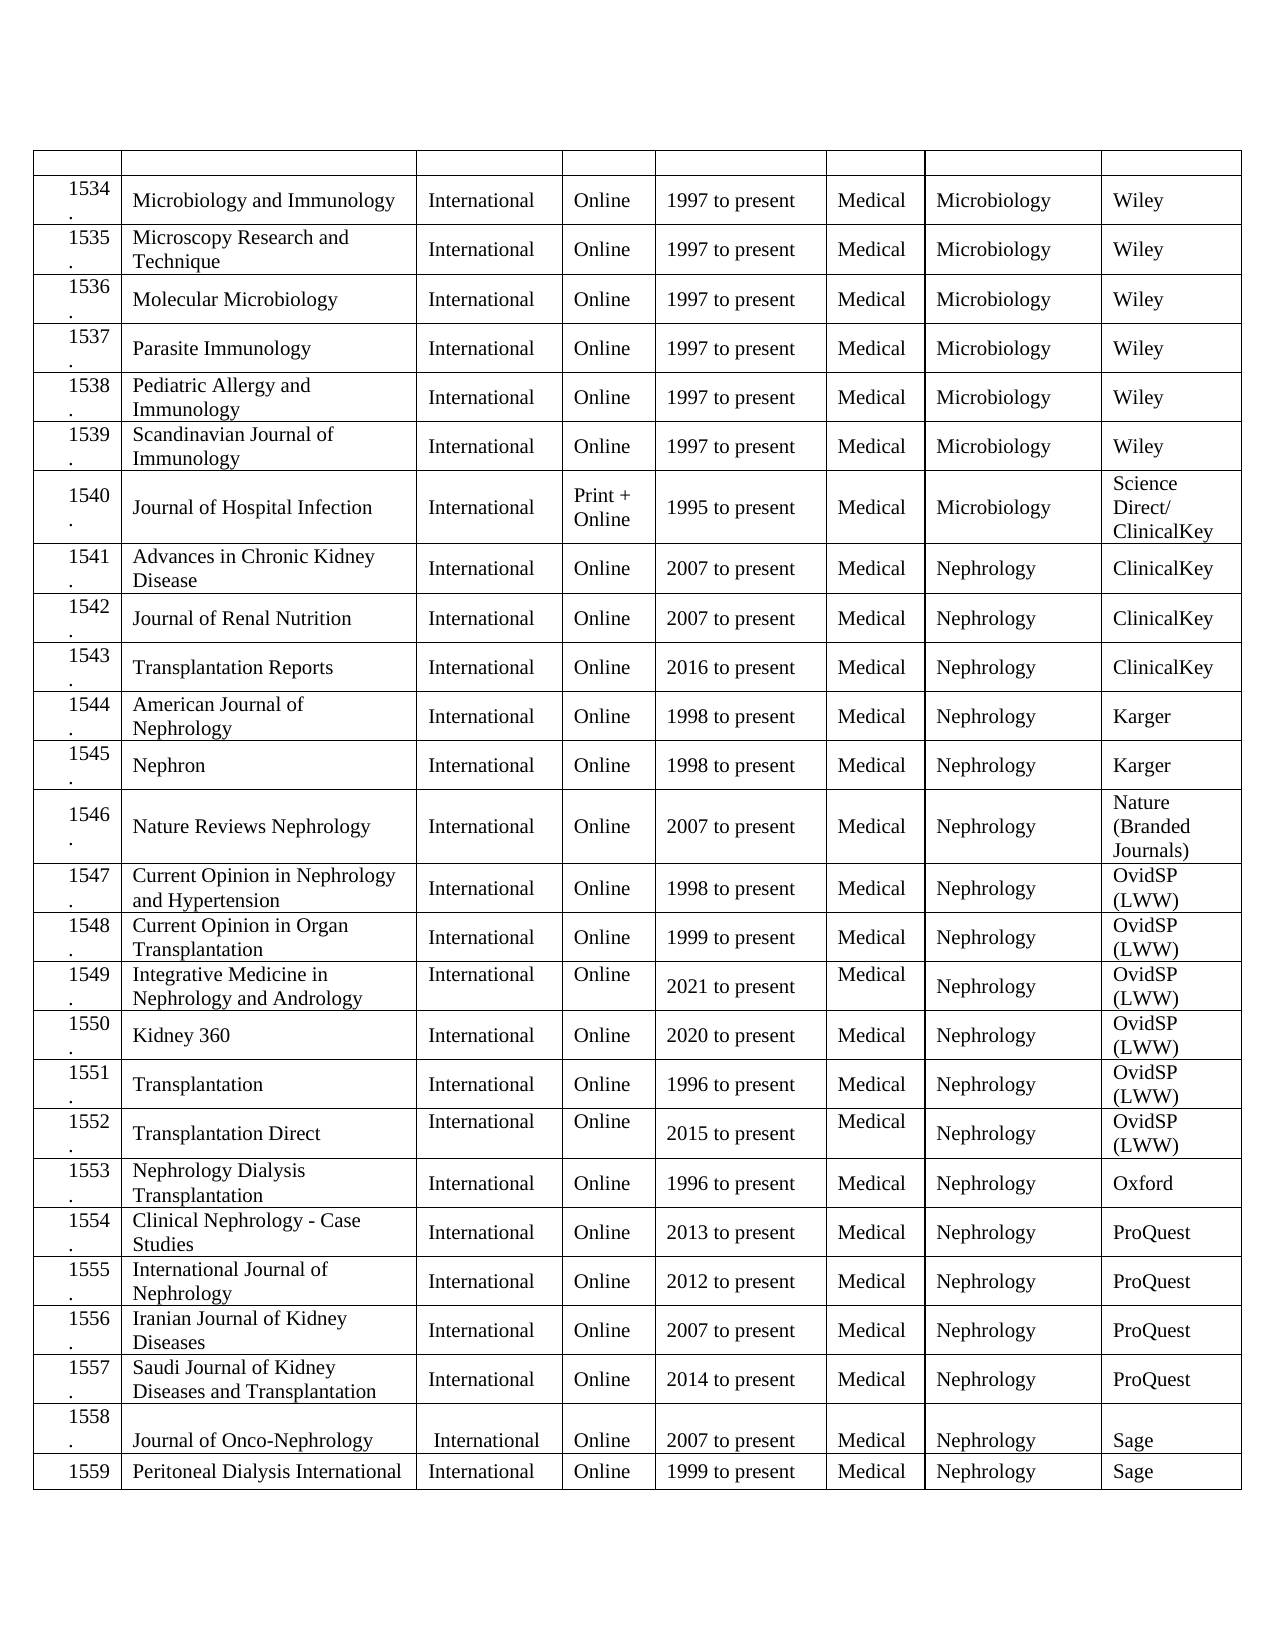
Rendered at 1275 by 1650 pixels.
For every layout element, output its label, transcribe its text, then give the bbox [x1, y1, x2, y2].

table_cell [34, 275, 121, 323]
table_cell International [417, 1257, 562, 1305]
table_cell Karger [1102, 692, 1241, 740]
table_cell Transplantation Reports [122, 643, 416, 691]
table_cell [34, 324, 121, 372]
table_cell Medical [827, 1109, 924, 1157]
table_cell Online [563, 373, 655, 421]
table_cell Nephrology [926, 790, 1101, 862]
table_cell Medical [827, 373, 924, 421]
table_cell [34, 1306, 121, 1354]
table_cell Medical [827, 594, 924, 642]
table_cell Print + Online [563, 471, 655, 543]
table_cell [34, 1208, 121, 1256]
table_cell [34, 471, 121, 543]
table_cell ProQuest [1102, 1257, 1241, 1305]
table_cell Wiley [1102, 176, 1241, 224]
table_cell Online [563, 962, 655, 1010]
table_cell 2007 to present [656, 1306, 826, 1354]
table_cell Nephrology [926, 1355, 1101, 1403]
table_cell [34, 422, 121, 470]
table_cell International [417, 913, 562, 961]
table_cell Online [563, 1454, 655, 1489]
table_cell [34, 1159, 121, 1207]
table_cell 1997 to present [656, 275, 826, 323]
table_cell Medical [827, 1454, 924, 1489]
table_cell International [417, 275, 562, 323]
table_cell Journal of Onco-Nephrology [122, 1404, 416, 1452]
table_cell Journal of Hospital Infection [122, 471, 416, 543]
table_cell Medical [827, 790, 924, 862]
table_cell [34, 741, 121, 789]
table_cell [34, 594, 121, 642]
table_cell International [417, 864, 562, 912]
table_cell [34, 225, 121, 273]
table_cell International [417, 225, 562, 273]
table_cell Advances in Chronic Kidney Disease [122, 544, 416, 592]
table_cell Nephrology [926, 1454, 1101, 1489]
table_cell Nephron [122, 741, 416, 789]
table_cell International [417, 1355, 562, 1403]
table_cell Microbiology and Immunology [122, 176, 416, 224]
table_cell Online [563, 1011, 655, 1059]
table_cell OvidSP (LWW) [1102, 1011, 1241, 1059]
table_cell [563, 151, 655, 175]
table_cell [34, 1011, 121, 1059]
table_cell 2007 to present [656, 544, 826, 592]
table_cell Sage [1102, 1454, 1241, 1489]
table_cell Kidney 360 [122, 1011, 416, 1059]
table_cell Science Direct/ ClinicalKey [1102, 471, 1241, 543]
table_cell [656, 151, 826, 175]
table_cell 1995 to present [656, 471, 826, 543]
table_cell International [417, 1159, 562, 1207]
table_cell International [417, 643, 562, 691]
table_cell Online [563, 864, 655, 912]
table_cell Parasite Immunology [122, 324, 416, 372]
table_cell Nephrology [926, 1011, 1101, 1059]
table_cell [34, 692, 121, 740]
table_cell OvidSP (LWW) [1102, 1109, 1241, 1157]
table_cell OvidSP (LWW) [1102, 864, 1241, 912]
table_cell Medical [827, 422, 924, 470]
table_cell OvidSP (LWW) [1102, 962, 1241, 1010]
table_cell 1997 to present [656, 324, 826, 372]
table_cell [827, 151, 924, 175]
table_cell Journal of Renal Nutrition [122, 594, 416, 642]
table_cell Online [563, 275, 655, 323]
table_cell International [417, 1306, 562, 1354]
table_cell Microbiology [926, 324, 1101, 372]
table_cell International [417, 422, 562, 470]
table_cell [34, 913, 121, 961]
table_cell Nephrology [926, 1306, 1101, 1354]
table_cell International [417, 1109, 562, 1157]
table_cell Wiley [1102, 422, 1241, 470]
table_cell 1997 to present [656, 373, 826, 421]
table_cell Wiley [1102, 373, 1241, 421]
table_cell Online [563, 1208, 655, 1256]
table_cell Sage [1102, 1404, 1241, 1452]
table_cell Medical [827, 176, 924, 224]
table_cell 1999 to present [656, 1454, 826, 1489]
table_cell 2007 to present [656, 790, 826, 862]
table_cell Iranian Journal of Kidney Diseases [122, 1306, 416, 1354]
table_cell Integrative Medicine in Nephrology and Andrology [122, 962, 416, 1010]
table_cell Nephrology [926, 544, 1101, 592]
table_cell Online [563, 422, 655, 470]
table_cell [1102, 151, 1241, 175]
table_cell 2013 to present [656, 1208, 826, 1256]
table_cell 2020 to present [656, 1011, 826, 1059]
table_cell [34, 544, 121, 592]
table_cell Online [563, 790, 655, 862]
table_cell International [417, 594, 562, 642]
table_cell Medical [827, 1208, 924, 1256]
table_cell Peritoneal Dialysis International [122, 1454, 416, 1489]
table_cell International [417, 1011, 562, 1059]
table_cell Transplantation [122, 1060, 416, 1108]
table_cell Online [563, 692, 655, 740]
table_cell International [417, 962, 562, 1010]
table_cell [34, 1257, 121, 1305]
table_cell 1998 to present [656, 692, 826, 740]
table_cell Nephrology [926, 692, 1101, 740]
table_cell OvidSP (LWW) [1102, 1060, 1241, 1108]
table_cell Nephrology [926, 741, 1101, 789]
table_cell [34, 1109, 121, 1157]
table_cell Nephrology [926, 913, 1101, 961]
table_cell Online [563, 1257, 655, 1305]
table_cell Karger [1102, 741, 1241, 789]
table_cell 2007 to present [656, 594, 826, 642]
table_cell Medical [827, 741, 924, 789]
table_cell International [417, 373, 562, 421]
table_cell International [417, 1454, 562, 1489]
table_cell Nephrology [926, 643, 1101, 691]
table_cell [926, 151, 1101, 175]
table_cell International [417, 1404, 562, 1452]
table_cell Microbiology [926, 225, 1101, 273]
table_cell Medical [827, 471, 924, 543]
table_cell Microbiology [926, 471, 1101, 543]
table_cell Molecular Microbiology [122, 275, 416, 323]
table_cell Online [563, 1404, 655, 1452]
table_cell Online [563, 741, 655, 789]
table_cell Nephrology [926, 1404, 1101, 1452]
table_cell ProQuest [1102, 1355, 1241, 1403]
table_cell Nephrology [926, 1109, 1101, 1157]
table_cell Nephrology [926, 594, 1101, 642]
table_cell OvidSP (LWW) [1102, 913, 1241, 961]
table_cell Online [563, 913, 655, 961]
table_cell Medical [827, 1306, 924, 1354]
table_cell International [417, 741, 562, 789]
table_cell 1998 to present [656, 864, 826, 912]
table_cell Medical [827, 913, 924, 961]
table_cell Nature Reviews Nephrology [122, 790, 416, 862]
table_cell Online [563, 1159, 655, 1207]
table_cell International [417, 544, 562, 592]
table_cell [34, 1454, 121, 1489]
table_cell Pediatric Allergy and Immunology [122, 373, 416, 421]
table_cell [34, 151, 121, 175]
table_cell Nephrology [926, 1257, 1101, 1305]
table_cell Nephrology [926, 1159, 1101, 1207]
table_cell Microbiology [926, 422, 1101, 470]
table_cell Medical [827, 962, 924, 1010]
table_cell 2014 to present [656, 1355, 826, 1403]
table_cell 2015 to present [656, 1109, 826, 1157]
table_cell 1996 to present [656, 1159, 826, 1207]
table_cell 1997 to present [656, 422, 826, 470]
table_cell [122, 151, 416, 175]
table_cell International [417, 471, 562, 543]
table_cell Nephrology [926, 1208, 1101, 1256]
table_cell [34, 1404, 121, 1452]
table_cell 1996 to present [656, 1060, 826, 1108]
table_cell Medical [827, 692, 924, 740]
table_cell Medical [827, 643, 924, 691]
table_cell Online [563, 225, 655, 273]
table_cell Scandinavian Journal of Immunology [122, 422, 416, 470]
table_cell [34, 962, 121, 1010]
table_cell Medical [827, 1011, 924, 1059]
table_cell [34, 790, 121, 862]
table_cell Current Opinion in Nephrology and Hypertension [122, 864, 416, 912]
table_cell International [417, 324, 562, 372]
table_cell 2021 to present [656, 962, 826, 1010]
table_cell Online [563, 594, 655, 642]
table_cell American Journal of Nephrology [122, 692, 416, 740]
table_cell Microbiology [926, 275, 1101, 323]
table_cell Online [563, 1109, 655, 1157]
table_cell ProQuest [1102, 1306, 1241, 1354]
table_cell Online [563, 1060, 655, 1108]
table_cell ProQuest [1102, 1208, 1241, 1256]
table_cell ClinicalKey [1102, 594, 1241, 642]
table_cell 2007 to present [656, 1404, 826, 1452]
table_cell International [417, 790, 562, 862]
table_cell International [417, 692, 562, 740]
table_cell Medical [827, 1257, 924, 1305]
table_cell 1997 to present [656, 176, 826, 224]
table_cell 1998 to present [656, 741, 826, 789]
table_cell Oxford [1102, 1159, 1241, 1207]
table_cell Nature (Branded Journals) [1102, 790, 1241, 862]
table_cell [34, 643, 121, 691]
table_cell Nephrology [926, 1060, 1101, 1108]
table_cell Online [563, 1306, 655, 1354]
table_cell Microscopy Research and Technique [122, 225, 416, 273]
table_cell International [417, 1208, 562, 1256]
table_cell Medical [827, 1159, 924, 1207]
table_cell Online [563, 176, 655, 224]
table_cell Wiley [1102, 324, 1241, 372]
table_cell Medical [827, 544, 924, 592]
table_cell Medical [827, 324, 924, 372]
table_cell 1999 to present [656, 913, 826, 961]
table_cell Saudi Journal of Kidney Diseases and Transplantation [122, 1355, 416, 1403]
table_cell 1997 to present [656, 225, 826, 273]
table_cell Online [563, 544, 655, 592]
table_cell Online [563, 643, 655, 691]
table_cell Medical [827, 864, 924, 912]
table_cell [34, 1060, 121, 1108]
table_cell 2016 to present [656, 643, 826, 691]
table_cell Online [563, 1355, 655, 1403]
table_cell Online [563, 324, 655, 372]
table_cell [34, 373, 121, 421]
table_cell Current Opinion in Organ Transplantation [122, 913, 416, 961]
table_cell [34, 176, 121, 224]
table_cell International Journal of Nephrology [122, 1257, 416, 1305]
table_cell Nephrology Dialysis Transplantation [122, 1159, 416, 1207]
table_cell Medical [827, 1404, 924, 1452]
table_cell Nephrology [926, 864, 1101, 912]
table_cell Clinical Nephrology - Case Studies [122, 1208, 416, 1256]
table_cell ClinicalKey [1102, 643, 1241, 691]
table_cell Wiley [1102, 225, 1241, 273]
table_cell ClinicalKey [1102, 544, 1241, 592]
table_cell [34, 1355, 121, 1403]
table_cell Nephrology [926, 962, 1101, 1010]
table_cell 2012 to present [656, 1257, 826, 1305]
table_cell Medical [827, 1060, 924, 1108]
table_cell Medical [827, 275, 924, 323]
table_cell International [417, 1060, 562, 1108]
table_cell International [417, 176, 562, 224]
table_cell [34, 864, 121, 912]
table_cell Wiley [1102, 275, 1241, 323]
table_cell Medical [827, 225, 924, 273]
table_cell Medical [827, 1355, 924, 1403]
table_cell Microbiology [926, 373, 1101, 421]
table_cell Microbiology [926, 176, 1101, 224]
table_cell Transplantation Direct [122, 1109, 416, 1157]
table_cell [417, 151, 562, 175]
